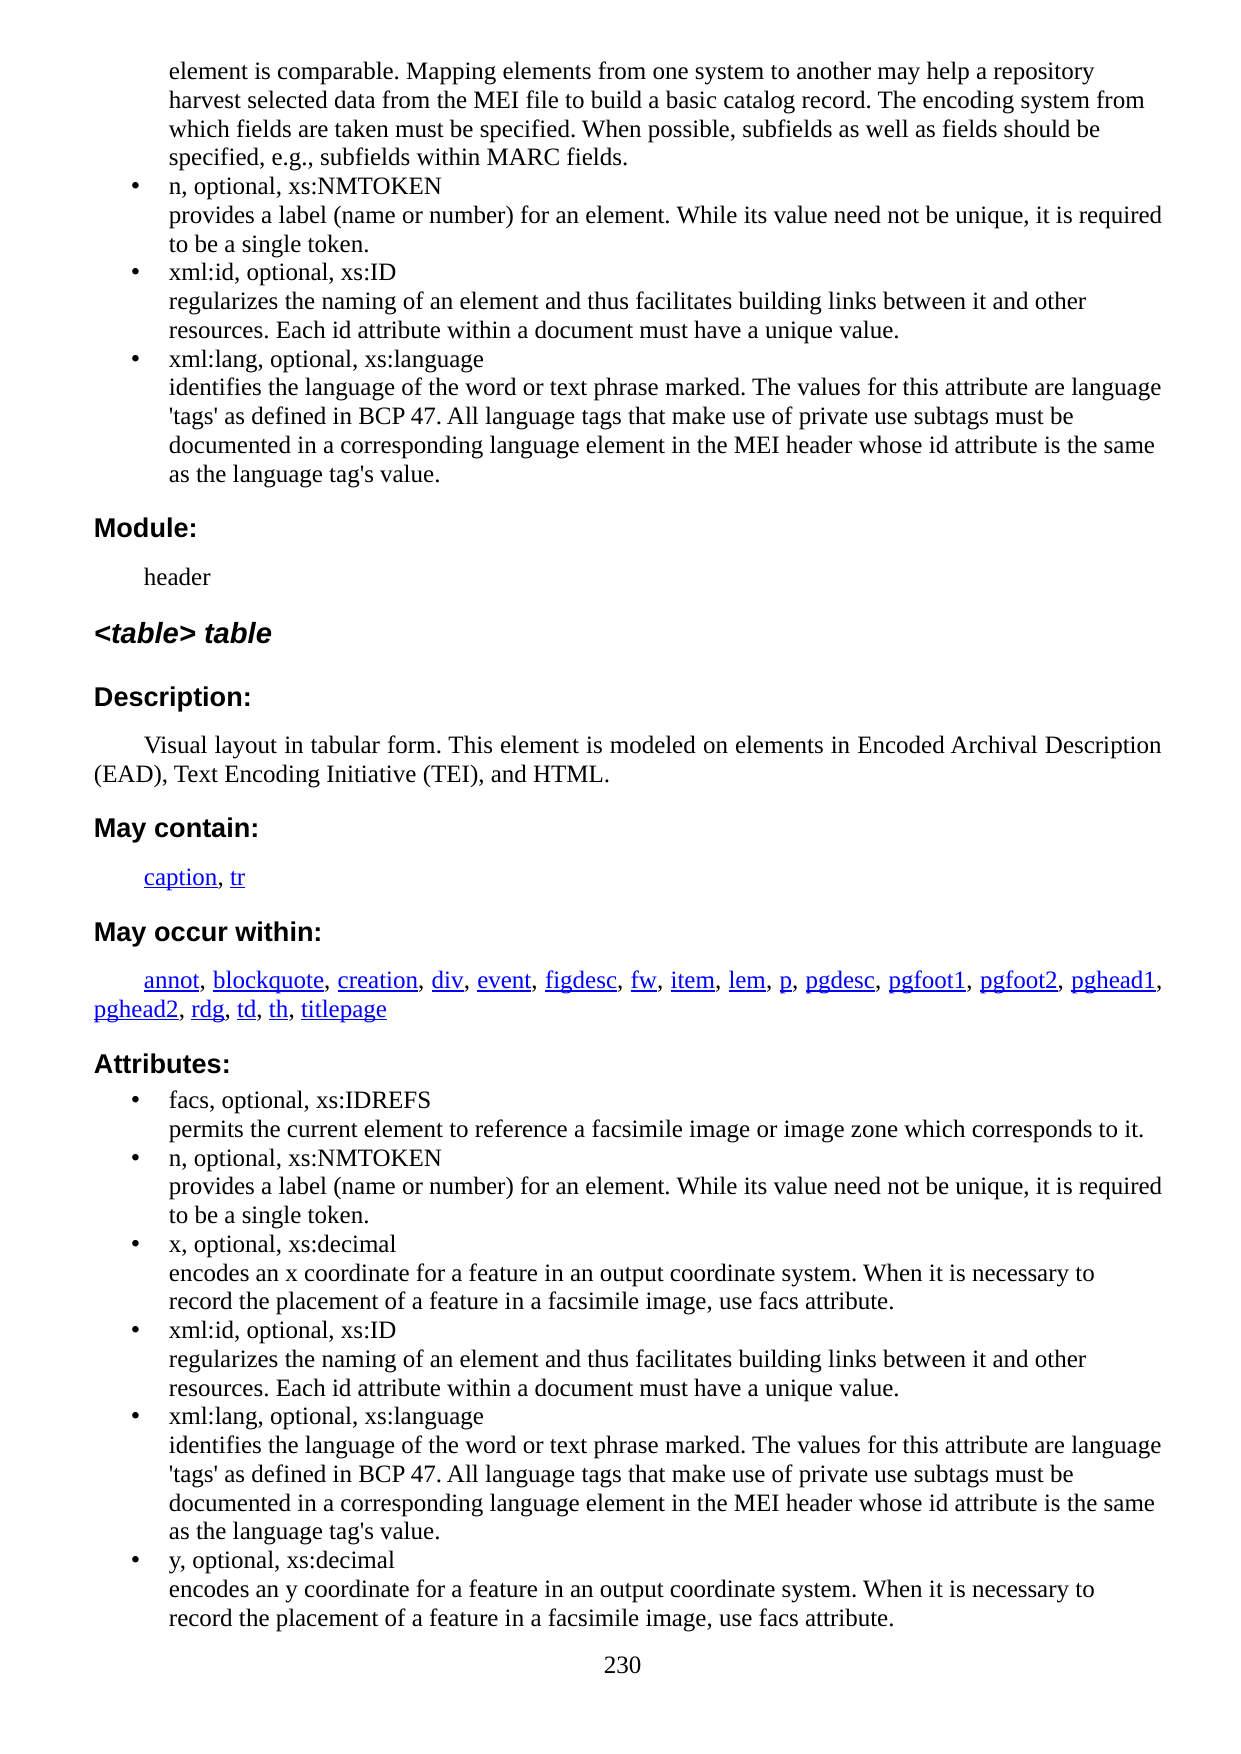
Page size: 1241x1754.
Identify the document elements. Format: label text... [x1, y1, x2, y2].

text Visual layout in tabular form. This element is modeled on elements in Encoded Archival Description (EAD), Text Encoding Initiative (TEI), and HTML. [94, 730, 1162, 787]
subtitle Description: [94, 681, 1162, 712]
text header [94, 562, 1162, 591]
subtitle <table> table [94, 616, 1162, 649]
list xml:id, optional, xs:ID regularizes the naming of an element and thus facilitates building links between it and other resources. Each id attribute within a document must have a unique value. [131, 257, 1162, 344]
text caption, tr [94, 862, 1162, 891]
list xml:lang, optional, xs:language identifies the language of the word or text phrase marked. The values for this attribute are language 'tags' as defined in BCP 47. All language tags that make use of private use subtags must be documented in a corresponding language element in the MEI header whose id attribute is the same as the language tag's value. [131, 344, 1162, 487]
list x, optional, xs:decimal encodes an x coordinate for a feature in an output coordinate system. When it is necessary to record the placement of a feature in a facsimile image, use facs attribute. [131, 1229, 1162, 1315]
list facs, optional, xs:IDREFS permits the current element to reference a facsimile image or image zone which corresponds to it. [131, 1085, 1162, 1143]
list n, optional, xs:NMTOKEN provides a label (name or number) for an element. While its value need not be unique, it is required to be a single token. [131, 1143, 1162, 1229]
text annot, blockquote, creation, div, event, figdesc, fw, item, lem, p, pgdesc, pgfoot1, pgfoot2, pghead1, pghead2, rdg, td, th, titlepage [94, 965, 1162, 1023]
list n, optional, xs:NMTOKEN provides a label (name or number) for an element. While its value need not be unique, it is required to be a single token. [131, 171, 1162, 257]
subtitle May occur within: [94, 916, 1162, 947]
list y, optional, xs:decimal encodes an y coordinate for a feature in an output coordinate system. When it is necessary to record the placement of a feature in a facsimile image, use facs attribute. [131, 1545, 1162, 1631]
list xml:id, optional, xs:ID regularizes the naming of an element and thus facilitates building links between it and other resources. Each id attribute within a document must have a unique value. [131, 1315, 1162, 1401]
subtitle May contain: [94, 812, 1162, 844]
list element is comparable. Mapping elements from one system to another may help a repository harvest selected data from the MEI file to build a basic catalog record. The encoding system from which fields are taken must be specified. When possible, subfields as well as fields should be specified, e.g., subfields within MARC fields. [131, 56, 1162, 171]
subtitle Module: [94, 512, 1162, 544]
subtitle Attributes: [94, 1048, 1162, 1079]
list xml:lang, optional, xs:language identifies the language of the word or text phrase marked. The values for this attribute are language 'tags' as defined in BCP 47. All language tags that make use of private use subtags must be documented in a corresponding language element in the MEI header whose id attribute is the same as the language tag's value. [131, 1401, 1162, 1545]
